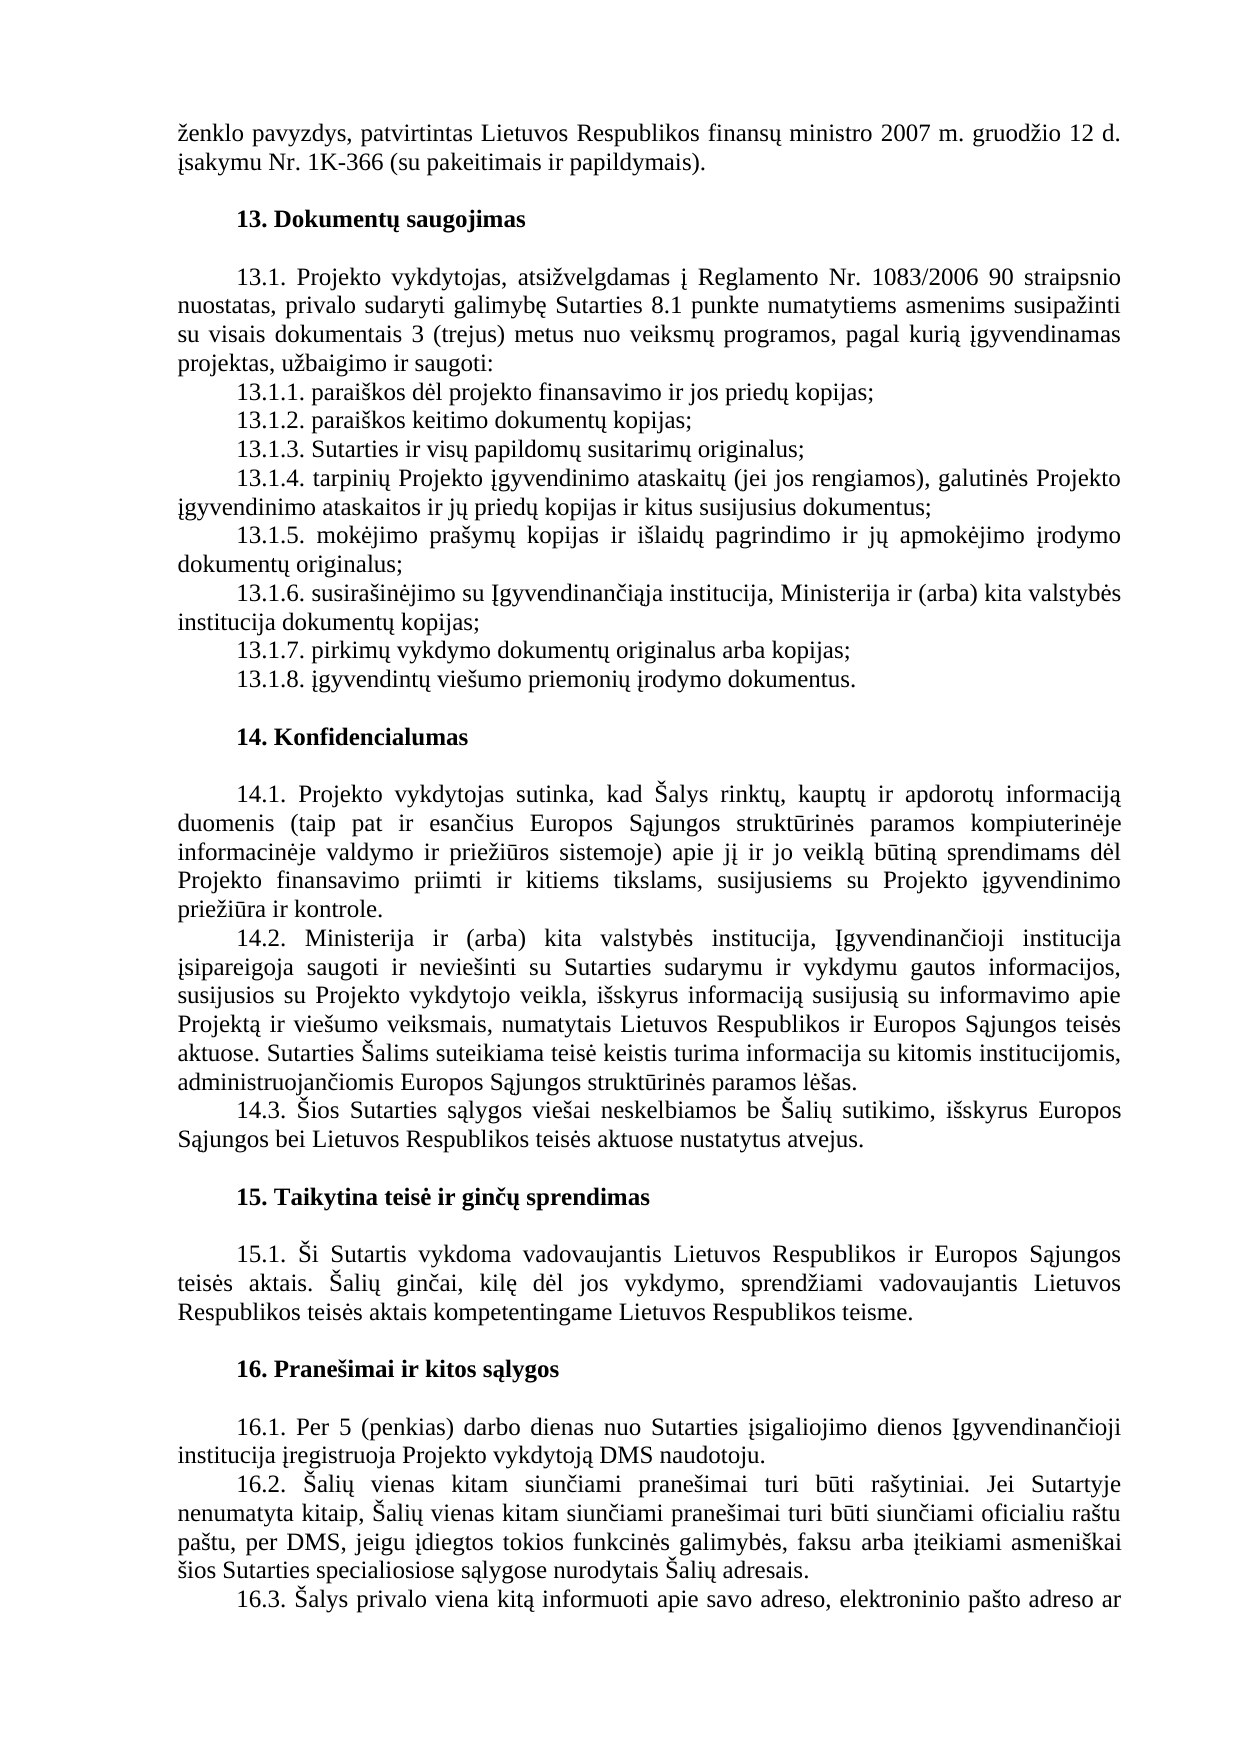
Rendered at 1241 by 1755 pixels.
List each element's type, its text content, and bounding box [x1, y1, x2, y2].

text 14.2. Ministerija ir (arba) kita valstybės institucija, Įgyvendinančioji institucija įsipareigoja saugoti ir neviešinti su Sutarties sudarymu ir vykdymu gautos informacijos, susijusios su Projekto vykdytojo veikla, išskyrus informaciją susijusią su informavimo apie Projektą ir viešumo veiksmais, numatytais Lietuvos Respublikos ir Europos Sąjungos teisės aktuose. Sutarties Šalims suteikiama teisė keistis turima informacija su kitomis institucijomis, administruojančiomis Europos Sąjungos struktūrinės paramos lėšas. [177, 923, 1122, 1096]
text 13.1.1. paraiškos dėl projekto finansavimo ir jos priedų kopijas; [177, 377, 1122, 406]
text 13.1. Projekto vykdytojas, atsižvelgdamas į Reglamento Nr. 1083/2006 90 straipsnio nuostatas, privalo sudaryti galimybę Sutarties 8.1 punkte numatytiems asmenims susipažinti su visais dokumentais 3 (trejus) metus nuo veiksmų programos, pagal kurią įgyvendinamas projektas, užbaigimo ir saugoti: [177, 262, 1122, 377]
text 14.3. Šios Sutarties sąlygos viešai neskelbiamos be Šalių sutikimo, išskyrus Europos Sąjungos bei Lietuvos Respublikos teisės aktuose nustatytus atvejus. [177, 1096, 1122, 1153]
text 13. Dokumentų saugojimas [177, 204, 1122, 233]
text 14. Konfidencialumas [177, 722, 1122, 751]
text 15. Taikytina teisė ir ginčų sprendimas [177, 1182, 1122, 1211]
text 13.1.3. Sutarties ir visų papildomų susitarimų originalus; [177, 434, 1122, 463]
text 13.1.6. susirašinėjimo su Įgyvendinančiąja institucija, Ministerija ir (arba) kita valstybės institucija dokumentų kopijas; [177, 578, 1122, 636]
text 16.3. Šalys privalo viena kitą informuoti apie savo adreso, elektroninio pašto adreso ar [177, 1584, 1122, 1613]
text 13.1.4. tarpinių Projekto įgyvendinimo ataskaitų (jei jos rengiamos), galutinės Projekto įgyvendinimo ataskaitos ir jų priedų kopijas ir kitus susijusius dokumentus; [177, 463, 1122, 521]
text 16.1. Per 5 (penkias) darbo dienas nuo Sutarties įsigaliojimo dienos Įgyvendinančioji institucija įregistruoja Projekto vykdytoją DMS naudotoju. [177, 1412, 1122, 1469]
text 14.1. Projekto vykdytojas sutinka, kad Šalys rinktų, kauptų ir apdorotų informaciją duomenis (taip pat ir esančius Europos Sąjungos struktūrinės paramos kompiuterinėje informacinėje valdymo ir priežiūros sistemoje) apie jį ir jo veiklą būtiną sprendimams dėl Projekto finansavimo priimti ir kitiems tikslams, susijusiems su Projekto įgyvendinimo priežiūra ir kontrole. [177, 779, 1122, 923]
text 16. Pranešimai ir kitos sąlygos [177, 1354, 1122, 1383]
text ženklo pavyzdys, patvirtintas Lietuvos Respublikos finansų ministro 2007 m. gruodžio 12 d. įsakymu Nr. 1K-366 (su pakeitimais ir papildymais). [177, 118, 1122, 176]
text 13.1.8. įgyvendintų viešumo priemonių įrodymo dokumentus. [177, 664, 1122, 693]
text 13.1.7. pirkimų vykdymo dokumentų originalus arba kopijas; [177, 636, 1122, 664]
text 13.1.2. paraiškos keitimo dokumentų kopijas; [177, 406, 1122, 434]
text 13.1.5. mokėjimo prašymų kopijas ir išlaidų pagrindimo ir jų apmokėjimo įrodymo dokumentų originalus; [177, 521, 1122, 578]
text 16.2. Šalių vienas kitam siunčiami pranešimai turi būti rašytiniai. Jei Sutartyje nenumatyta kitaip, Šalių vienas kitam siunčiami pranešimai turi būti siunčiami oficialiu raštu paštu, per DMS, jeigu įdiegtos tokios funkcinės galimybės, faksu arba įteikiami asmeniškai šios Sutarties specialiosiose sąlygose nurodytais Šalių adresais. [177, 1469, 1122, 1584]
text 15.1. Ši Sutartis vykdoma vadovaujantis Lietuvos Respublikos ir Europos Sąjungos teisės aktais. Šalių ginčai, kilę dėl jos vykdymo, sprendžiami vadovaujantis Lietuvos Respublikos teisės aktais kompetentingame Lietuvos Respublikos teisme. [177, 1239, 1122, 1326]
